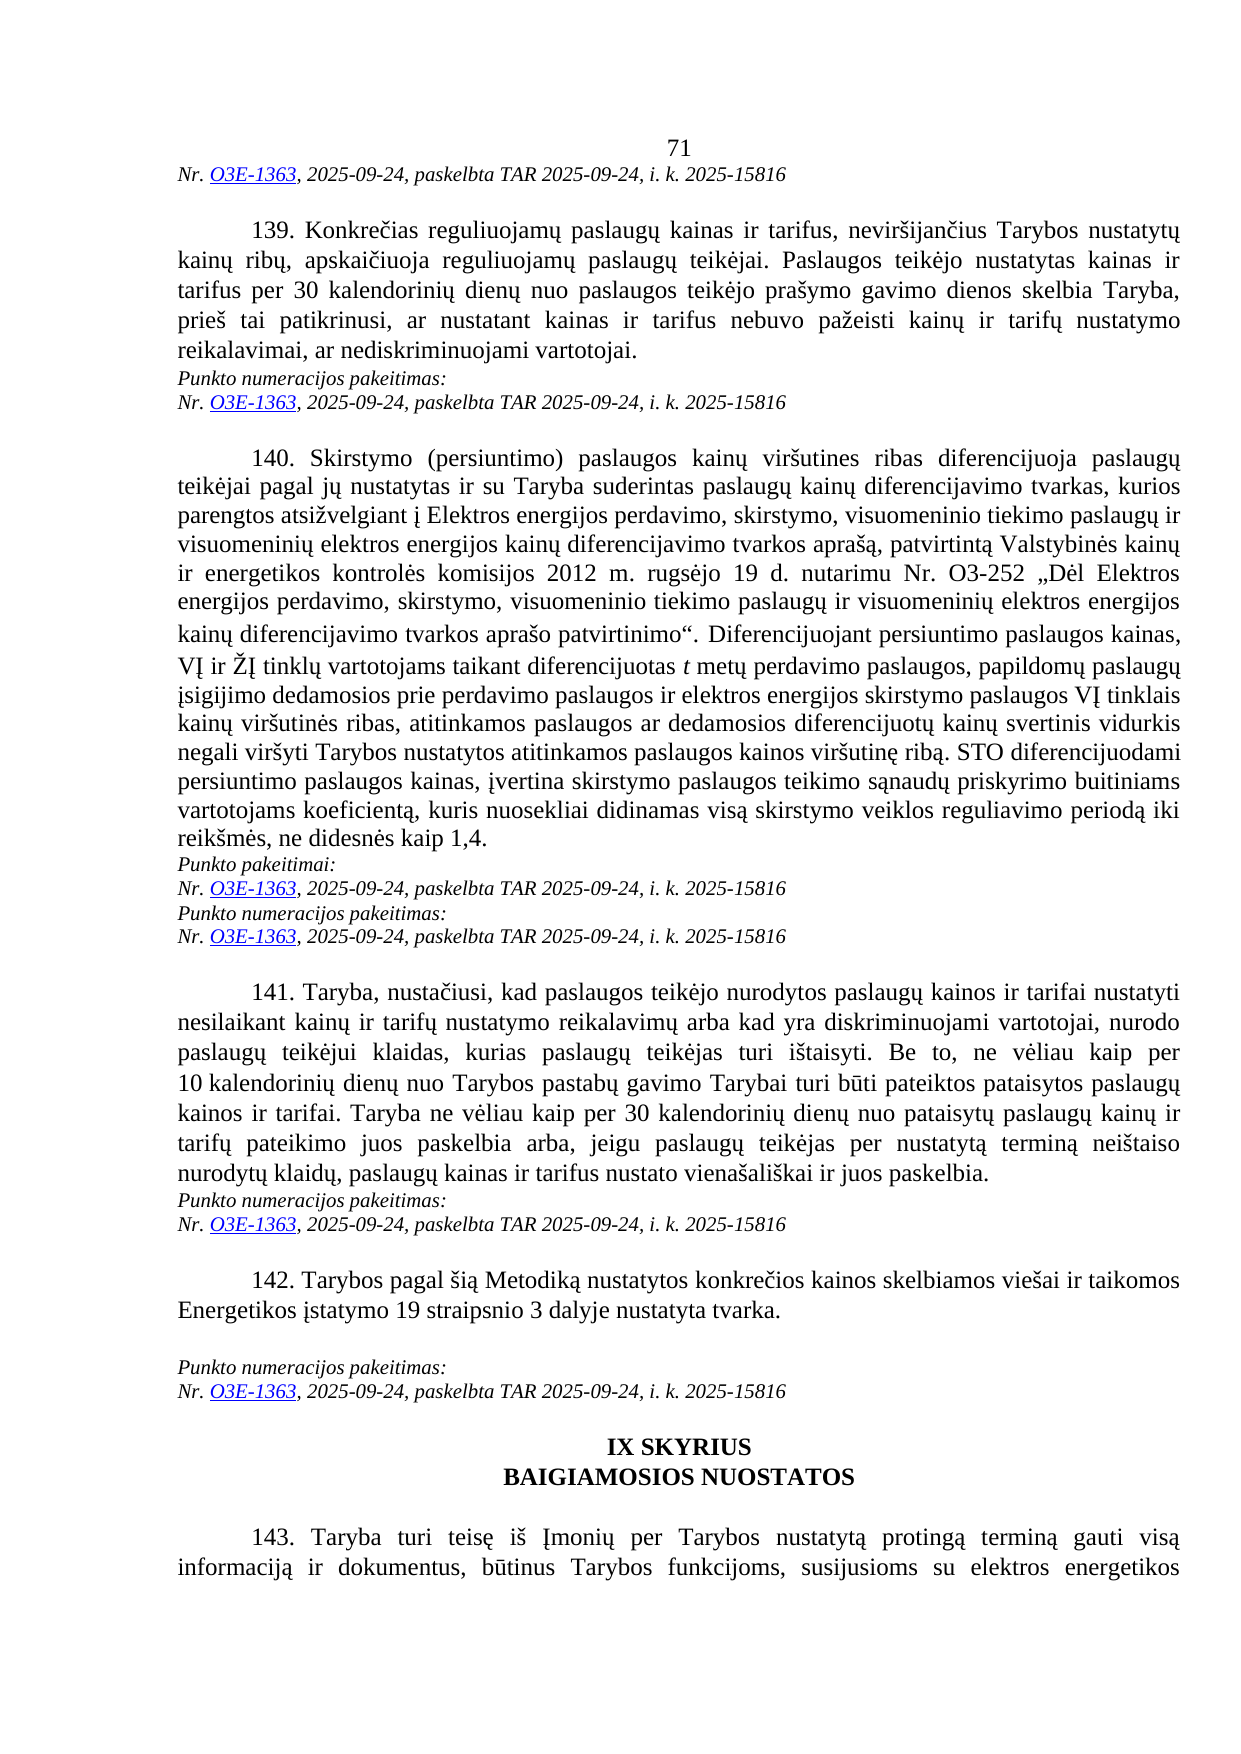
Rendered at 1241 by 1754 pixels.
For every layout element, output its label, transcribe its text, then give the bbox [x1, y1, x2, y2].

text 141. Taryba, nustačiusi, kad paslaugos teikėjo nurodytos paslaugų kainos ir tarifai nustatyti nesilaikant kainų ir tarifų nustatymo reikalavimų arba kad yra diskriminuojami vartotojai, nurodo paslaugų teikėjui klaidas, kurias paslaugų teikėjas turi ištaisyti. Be to, ne vėliau kaip per 10 kalendorinių dienų nuo Tarybos pastabų gavimo Tarybai turi būti pateiktos pataisytos paslaugų kainos ir tarifai. Taryba ne vėliau kaip per 30 kalendorinių dienų nuo pataisytų paslaugų kainų ir tarifų pateikimo juos paskelbia arba, jeigu paslaugų teikėjas per nustatytą terminą neištaiso nurodytų klaidų, paslaugų kainas ir tarifus nustato vienašališkai ir juos paskelbia. [177, 977, 1181, 1187]
text Punkto numeracijos pakeitimas: [177, 1188, 1181, 1212]
text 140. Skirstymo (persiuntimo) paslaugos kainų viršutines ribas diferencijuoja paslaugų teikėjai pagal jų nustatytas ir su Taryba suderintas paslaugų kainų diferencijavimo tvarkas, kurios parengtos atsižvelgiant į Elektros energijos perdavimo, skirstymo, visuomeninio tiekimo paslaugų ir visuomeninių elektros energijos kainų diferencijavimo tvarkos aprašą, patvirtintą Valstybinės kainų ir energetikos kontrolės komisijos 2012 m. rugsėjo 19 d. nutarimu Nr. O3-252 „Dėl Elektros energijos perdavimo, skirstymo, visuomeninio tiekimo paslaugų ir visuomeninių elektros energijos kainų diferencijavimo tvarkos aprašo patvirtinimo“. Diferencijuojant persiuntimo paslaugos kainas, VĮ ir ŽĮ tinklų vartotojams taikant diferencijuotas t metų perdavimo paslaugos, papildomų paslaugų įsigijimo dedamosios prie perdavimo paslaugos ir elektros energijos skirstymo paslaugos VĮ tinklais kainų viršutinės ribas, atitinkamos paslaugos ar dedamosios diferencijuotų kainų svertinis vidurkis negali viršyti Tarybos nustatytos atitinkamos paslaugos kainos viršutinę ribą. STO diferencijuodami persiuntimo paslaugos kainas, įvertina skirstymo paslaugos teikimo sąnaudų priskyrimo buitiniams vartotojams koeficientą, kuris nuosekliai didinamas visą skirstymo veiklos reguliavimo periodą iki reikšmės, ne didesnės kaip 1,4. [177, 443, 1181, 852]
text 143. Taryba turi teisę iš Įmonių per Tarybos nustatytą protingą terminą gauti visą informaciją ir dokumentus, būtinus Tarybos funkcijoms, susijusioms su elektros energetikos [177, 1522, 1181, 1581]
text Punkto pakeitimai: [177, 852, 1181, 876]
text Nr. O3E-1363, 2025-09-24, paskelbta TAR 2025-09-24, i. k. 2025-15816 [177, 390, 1181, 414]
text Punkto numeracijos pakeitimas: [177, 1355, 1181, 1379]
text 139. Konkrečias reguliuojamų paslaugų kainas ir tarifus, neviršijančius Tarybos nustatytų kainų ribų, apskaičiuoja reguliuojamų paslaugų teikėjai. Paslaugos teikėjo nustatytas kainas ir tarifus per 30 kalendorinių dienų nuo paslaugos teikėjo prašymo gavimo dienos skelbia Taryba, prieš tai patikrinusi, ar nustatant kainas ir tarifus nebuvo pažeisti kainų ir tarifų nustatymo reikalavimai, ar nediskriminuojami vartotojai. [177, 215, 1181, 364]
text Nr. O3E-1363, 2025-09-24, paskelbta TAR 2025-09-24, i. k. 2025-15816 [177, 1212, 1181, 1236]
text 142. Tarybos pagal šią Metodiką nustatytos konkrečios kainos skelbiamos viešai ir taikomos Energetikos įstatymo 19 straipsnio 3 dalyje nustatyta tvarka. [177, 1265, 1181, 1324]
text Punkto numeracijos pakeitimas: [177, 366, 1181, 390]
text Nr. O3E-1363, 2025-09-24, paskelbta TAR 2025-09-24, i. k. 2025-15816 [177, 162, 1181, 186]
text Punkto numeracijos pakeitimas: [177, 900, 1181, 924]
text IX SKYRIUS [177, 1432, 1181, 1461]
text BAIGIAMOSIOS NUOSTATOS [177, 1462, 1181, 1491]
text Nr. O3E-1363, 2025-09-24, paskelbta TAR 2025-09-24, i. k. 2025-15816 [177, 924, 1181, 948]
text Nr. O3E-1363, 2025-09-24, paskelbta TAR 2025-09-24, i. k. 2025-15816 [177, 876, 1181, 900]
text Nr. O3E-1363, 2025-09-24, paskelbta TAR 2025-09-24, i. k. 2025-15816 [177, 1379, 1181, 1403]
